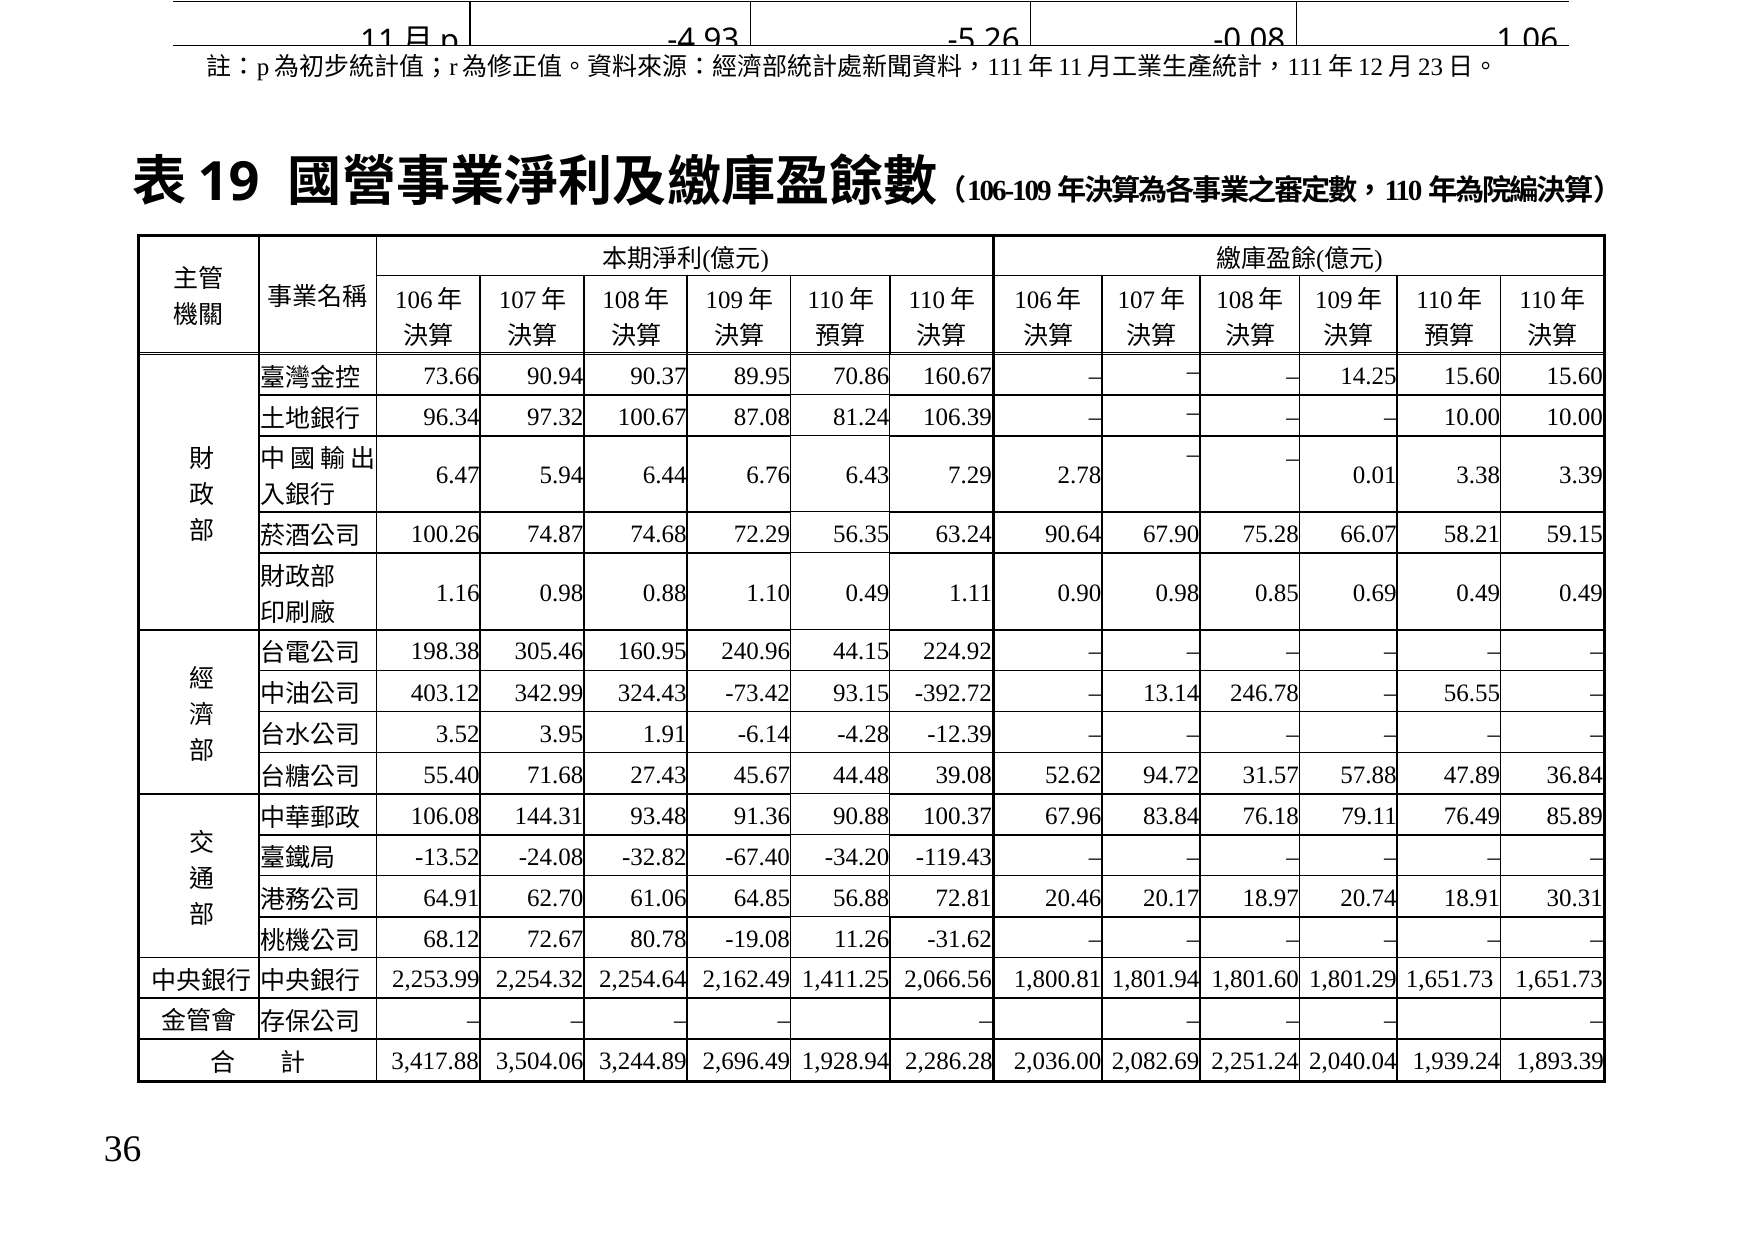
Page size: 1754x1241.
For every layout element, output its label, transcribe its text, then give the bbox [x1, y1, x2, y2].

table_cell 108年 決算 [1201, 276, 1299, 352]
table_cell 2,251.24 [1201, 1040, 1299, 1079]
table_cell [791, 999, 889, 1038]
table_cell 15.60 [1501, 355, 1603, 394]
table_cell – [1501, 918, 1603, 957]
table_cell 52.62 [995, 753, 1101, 793]
table_cell – [688, 999, 790, 1038]
table_cell 3,504.06 [481, 1040, 583, 1079]
table_cell – [1501, 999, 1603, 1038]
table_cell 56.55 [1398, 671, 1500, 711]
table_cell -4.28 [791, 712, 889, 752]
table_cell 11.26 [791, 917, 889, 957]
table_cell -19.08 [688, 918, 790, 957]
table_cell 39.08 [890, 753, 992, 793]
table_cell – [891, 999, 992, 1038]
table_cell 1,801.60 [1201, 958, 1299, 997]
table_cell – [1398, 631, 1500, 669]
table_cell 93.48 [585, 795, 686, 834]
table_cell 10.00 [1398, 396, 1500, 435]
table_cell -0.08 [1031, 2, 1296, 45]
table_cell 1.16 [377, 554, 479, 628]
table_cell 144.31 [481, 795, 583, 834]
table_cell – [995, 918, 1101, 957]
table_cell – [1300, 712, 1396, 752]
table_cell 18.97 [1201, 876, 1299, 916]
table_cell 13.14 [1103, 671, 1199, 711]
table_cell 2,040.04 [1300, 1040, 1396, 1079]
table_cell 6.76 [688, 437, 790, 511]
table_cell -4.93 [471, 2, 750, 45]
table_cell 93.15 [791, 671, 889, 711]
table_cell 臺灣金控 [260, 355, 376, 394]
table_cell 107年 決算 [1103, 276, 1199, 352]
table_cell – [585, 999, 686, 1038]
table_cell 72.81 [890, 876, 992, 916]
table_cell 中華郵政 [260, 795, 376, 834]
table_cell 324.43 [585, 671, 686, 711]
table_cell 56.35 [791, 512, 889, 552]
table_cell 1.10 [688, 554, 790, 628]
table_cell 0.49 [791, 553, 889, 628]
table_cell – [1103, 999, 1199, 1038]
table_cell 3,417.88 [377, 1040, 479, 1079]
table_cell 97.32 [481, 396, 583, 435]
table_cell -13.52 [377, 836, 479, 875]
table_cell 1.11 [890, 554, 992, 628]
table_cell – [1501, 712, 1603, 752]
table_cell 64.91 [377, 876, 479, 916]
table_cell 20.46 [995, 876, 1101, 916]
table_cell 1,928.94 [791, 1040, 889, 1079]
table_cell 交 通 部 [140, 795, 258, 957]
table_cell – [995, 836, 1101, 875]
table_cell 土地銀行 [260, 396, 376, 435]
table_cell 90.64 [995, 513, 1101, 552]
table_cell – [1300, 918, 1396, 957]
table_cell -32.82 [585, 836, 686, 875]
table_cell 100.26 [377, 513, 479, 552]
table_cell 74.87 [481, 513, 583, 552]
table_cell – [1201, 355, 1299, 394]
table_cell – [1201, 437, 1299, 511]
table_cell 中央銀行 [260, 958, 376, 997]
table_cell 1,801.94 [1103, 958, 1199, 997]
table_cell 10.00 [1501, 396, 1603, 435]
table_cell 110年 決算 [1501, 276, 1603, 352]
table_cell 3.95 [481, 712, 583, 752]
table_cell – [1103, 396, 1199, 435]
table_cell – [1201, 631, 1299, 669]
table_cell – [1300, 671, 1396, 711]
table_cell 90.37 [585, 355, 686, 394]
table_cell 桃機公司 [260, 918, 376, 957]
table_cell 中國輸出入銀行 [260, 437, 376, 511]
table_cell 中油公司 [260, 671, 376, 711]
table_cell 57.88 [1300, 753, 1396, 793]
table_header 本期淨利(億元) [377, 237, 992, 274]
table_cell 240.96 [688, 631, 790, 669]
table_cell 36.84 [1501, 753, 1603, 793]
table_cell 89.95 [688, 355, 790, 394]
table_cell – [1103, 355, 1199, 394]
table_cell 1,939.24 [1398, 1040, 1500, 1079]
table_cell 110年 決算 [891, 276, 992, 352]
table_cell – [1300, 836, 1396, 875]
table_cell 110年 預算 [791, 276, 889, 352]
table_cell 108年 決算 [585, 276, 686, 352]
table_cell 76.18 [1201, 795, 1299, 834]
table_cell – [1398, 712, 1500, 752]
table_cell 106.08 [377, 795, 479, 834]
table_cell – [995, 396, 1101, 435]
table_cell 305.46 [481, 631, 583, 669]
table_cell 2,066.56 [891, 958, 992, 997]
table_cell – [1201, 918, 1299, 957]
table_cell 3.52 [377, 712, 479, 752]
table_cell 6.44 [585, 437, 686, 511]
table_cell 中央銀行 [140, 958, 258, 997]
table_cell 2,162.49 [688, 958, 790, 997]
table_cell 臺鐵局 [260, 836, 376, 875]
table_cell 0.69 [1300, 554, 1396, 628]
table_cell 76.49 [1398, 795, 1500, 834]
table_cell 3.39 [1501, 437, 1603, 511]
table_cell – [1398, 918, 1500, 957]
table_cell 20.17 [1103, 876, 1199, 916]
table_cell 1.91 [585, 712, 686, 752]
table_cell 0.90 [995, 554, 1101, 628]
table_cell 90.94 [481, 355, 583, 394]
table_cell 47.89 [1398, 753, 1500, 793]
table_cell 2.78 [995, 437, 1101, 511]
table_cell 56.88 [791, 876, 889, 916]
table_cell 64.85 [688, 876, 790, 916]
table_cell 31.57 [1201, 753, 1299, 793]
table_cell 100.67 [585, 396, 686, 435]
table_cell 403.12 [377, 671, 479, 711]
table_cell 0.01 [1300, 437, 1396, 511]
table_cell – [1300, 631, 1396, 669]
table_cell 3,244.89 [585, 1040, 686, 1079]
table_cell 0.98 [1103, 554, 1199, 628]
table_cell 30.31 [1501, 876, 1603, 916]
table_cell – [481, 999, 583, 1038]
table_cell 菸酒公司 [260, 513, 376, 552]
table_cell 100.37 [890, 795, 992, 834]
table_cell 160.95 [585, 631, 686, 669]
table_cell -73.42 [688, 671, 790, 711]
table_cell 2,253.99 [377, 958, 479, 997]
table_cell 14.25 [1300, 355, 1396, 394]
table_cell – [1103, 918, 1199, 957]
table_cell 80.78 [585, 918, 686, 957]
table_cell – [1201, 396, 1299, 435]
table_cell -119.43 [890, 836, 992, 875]
table_cell – [1501, 631, 1603, 669]
table_cell 台水公司 [260, 712, 376, 752]
table_cell – [1201, 999, 1299, 1038]
table_cell – [1103, 712, 1199, 752]
table_cell 台電公司 [260, 631, 376, 669]
table_cell 6.47 [377, 437, 479, 511]
table_cell 0.88 [585, 554, 686, 628]
table_cell – [1501, 836, 1603, 875]
table_cell 62.70 [481, 876, 583, 916]
table_header 事業名稱 [260, 237, 376, 352]
table_cell 198.38 [377, 631, 479, 669]
table_cell – [1501, 671, 1603, 711]
table_cell – [1300, 396, 1396, 435]
table_cell 107年 決算 [481, 276, 583, 352]
table_cell 3.38 [1398, 437, 1500, 511]
table_cell – [1300, 999, 1396, 1038]
table_cell 7.29 [890, 437, 992, 511]
table_cell 160.67 [890, 355, 992, 394]
table_cell 67.96 [995, 795, 1101, 834]
table_cell 金管會 [140, 999, 258, 1038]
table_cell 20.74 [1300, 876, 1396, 916]
table_cell 90.88 [791, 794, 889, 834]
table_cell 75.28 [1201, 513, 1299, 552]
table_cell 59.15 [1501, 513, 1603, 552]
table_cell 27.43 [585, 753, 686, 793]
table_cell 70.86 [791, 355, 889, 394]
table_header 主管 機關 [140, 237, 258, 352]
table_cell -6.14 [688, 712, 790, 752]
table_cell [995, 999, 1101, 1038]
table_cell 1.06 [1297, 2, 1569, 45]
table_cell 91.36 [688, 795, 790, 834]
table_cell 45.67 [688, 753, 790, 793]
table_cell 1,800.81 [995, 958, 1101, 997]
table_cell 106年 決算 [995, 276, 1101, 352]
table_cell – [1103, 437, 1199, 511]
table_cell 81.24 [791, 395, 889, 435]
table_cell 2,286.28 [891, 1040, 992, 1079]
table_cell 存保公司 [260, 999, 376, 1038]
table_cell 83.84 [1103, 795, 1199, 834]
table_cell 85.89 [1501, 795, 1603, 834]
table_cell -34.20 [791, 835, 889, 875]
table_cell 1,651.73 [1398, 958, 1500, 997]
text 註：p為初步統計值；r為修正值。資料來源：經濟部統計處新聞資料，111年11月工業生產統計，111年12月23日。 [192, 46, 1639, 83]
table_cell 73.66 [377, 355, 479, 394]
table_cell 72.67 [481, 918, 583, 957]
table_cell 6.43 [791, 436, 889, 511]
table_cell 2,036.00 [995, 1040, 1101, 1079]
table_cell 87.08 [688, 396, 790, 435]
table_cell 96.34 [377, 396, 479, 435]
table_cell 0.98 [481, 554, 583, 628]
table_cell 1,893.39 [1501, 1040, 1603, 1079]
table_cell 0.85 [1201, 554, 1299, 628]
table_cell 68.12 [377, 918, 479, 957]
table_cell 11月p [173, 2, 469, 45]
table_cell – [1398, 836, 1500, 875]
table_cell 110年 預算 [1398, 276, 1500, 352]
table_cell – [377, 999, 479, 1038]
subtitle 表19 國營事業淨利及繳庫盈餘數（106-109年決算為各事業之審定數，110年為院編決算） [103, 121, 1639, 233]
table_cell [1398, 999, 1500, 1038]
table_cell 67.90 [1103, 513, 1199, 552]
table_cell 18.91 [1398, 876, 1500, 916]
table_cell 109年 決算 [688, 276, 790, 352]
table_cell 44.15 [791, 630, 889, 669]
table_cell 72.29 [688, 513, 790, 552]
table_cell 15.60 [1398, 355, 1500, 394]
table_cell 1,801.29 [1300, 958, 1396, 997]
table_cell 經 濟 部 [140, 631, 258, 793]
table_cell -24.08 [481, 836, 583, 875]
table_cell 港務公司 [260, 876, 376, 916]
table_cell -5.26 [751, 2, 1030, 45]
table_cell 財 政 部 [140, 355, 258, 628]
table_cell 2,082.69 [1103, 1040, 1199, 1079]
table_cell 74.68 [585, 513, 686, 552]
table_cell 342.99 [481, 671, 583, 711]
table_cell 0.49 [1501, 554, 1603, 628]
table_cell 106年 決算 [377, 276, 479, 352]
table_cell – [995, 712, 1101, 752]
table_cell 55.40 [377, 753, 479, 793]
table_cell 246.78 [1201, 671, 1299, 711]
table_cell 0.49 [1398, 554, 1500, 628]
table_cell -31.62 [891, 918, 992, 957]
table_cell 58.21 [1398, 513, 1500, 552]
table_cell 5.94 [481, 437, 583, 511]
table_cell 71.68 [481, 753, 583, 793]
table_cell 94.72 [1103, 753, 1199, 793]
table_cell -392.72 [890, 671, 992, 711]
table_cell 財政部 印刷廠 [260, 554, 376, 628]
table_cell 台糖公司 [260, 753, 376, 793]
table_cell 2,696.49 [688, 1040, 790, 1079]
table_cell 2,254.32 [481, 958, 583, 997]
table_cell 63.24 [890, 513, 992, 552]
table_cell 1,651.73 [1501, 958, 1603, 997]
table_cell 2,254.64 [585, 958, 686, 997]
table_cell -12.39 [890, 712, 992, 752]
table_cell 66.07 [1300, 513, 1396, 552]
table_cell – [1103, 631, 1199, 669]
table_cell -67.40 [688, 836, 790, 875]
table_cell – [1201, 712, 1299, 752]
table_cell – [995, 671, 1101, 711]
table_cell 61.06 [585, 876, 686, 916]
table_cell – [995, 631, 1101, 669]
table_cell 44.48 [791, 753, 889, 793]
table_cell – [1201, 836, 1299, 875]
table_cell 224.92 [890, 631, 992, 669]
table_cell 79.11 [1300, 795, 1396, 834]
table_cell – [1103, 836, 1199, 875]
table_cell 106.39 [890, 396, 992, 435]
table_cell 合 計 [140, 1040, 376, 1079]
table_cell – [995, 355, 1101, 394]
table_header 繳庫盈餘(億元) [995, 237, 1603, 274]
table_cell 109年 決算 [1300, 276, 1396, 352]
table_cell 1,411.25 [791, 958, 889, 997]
